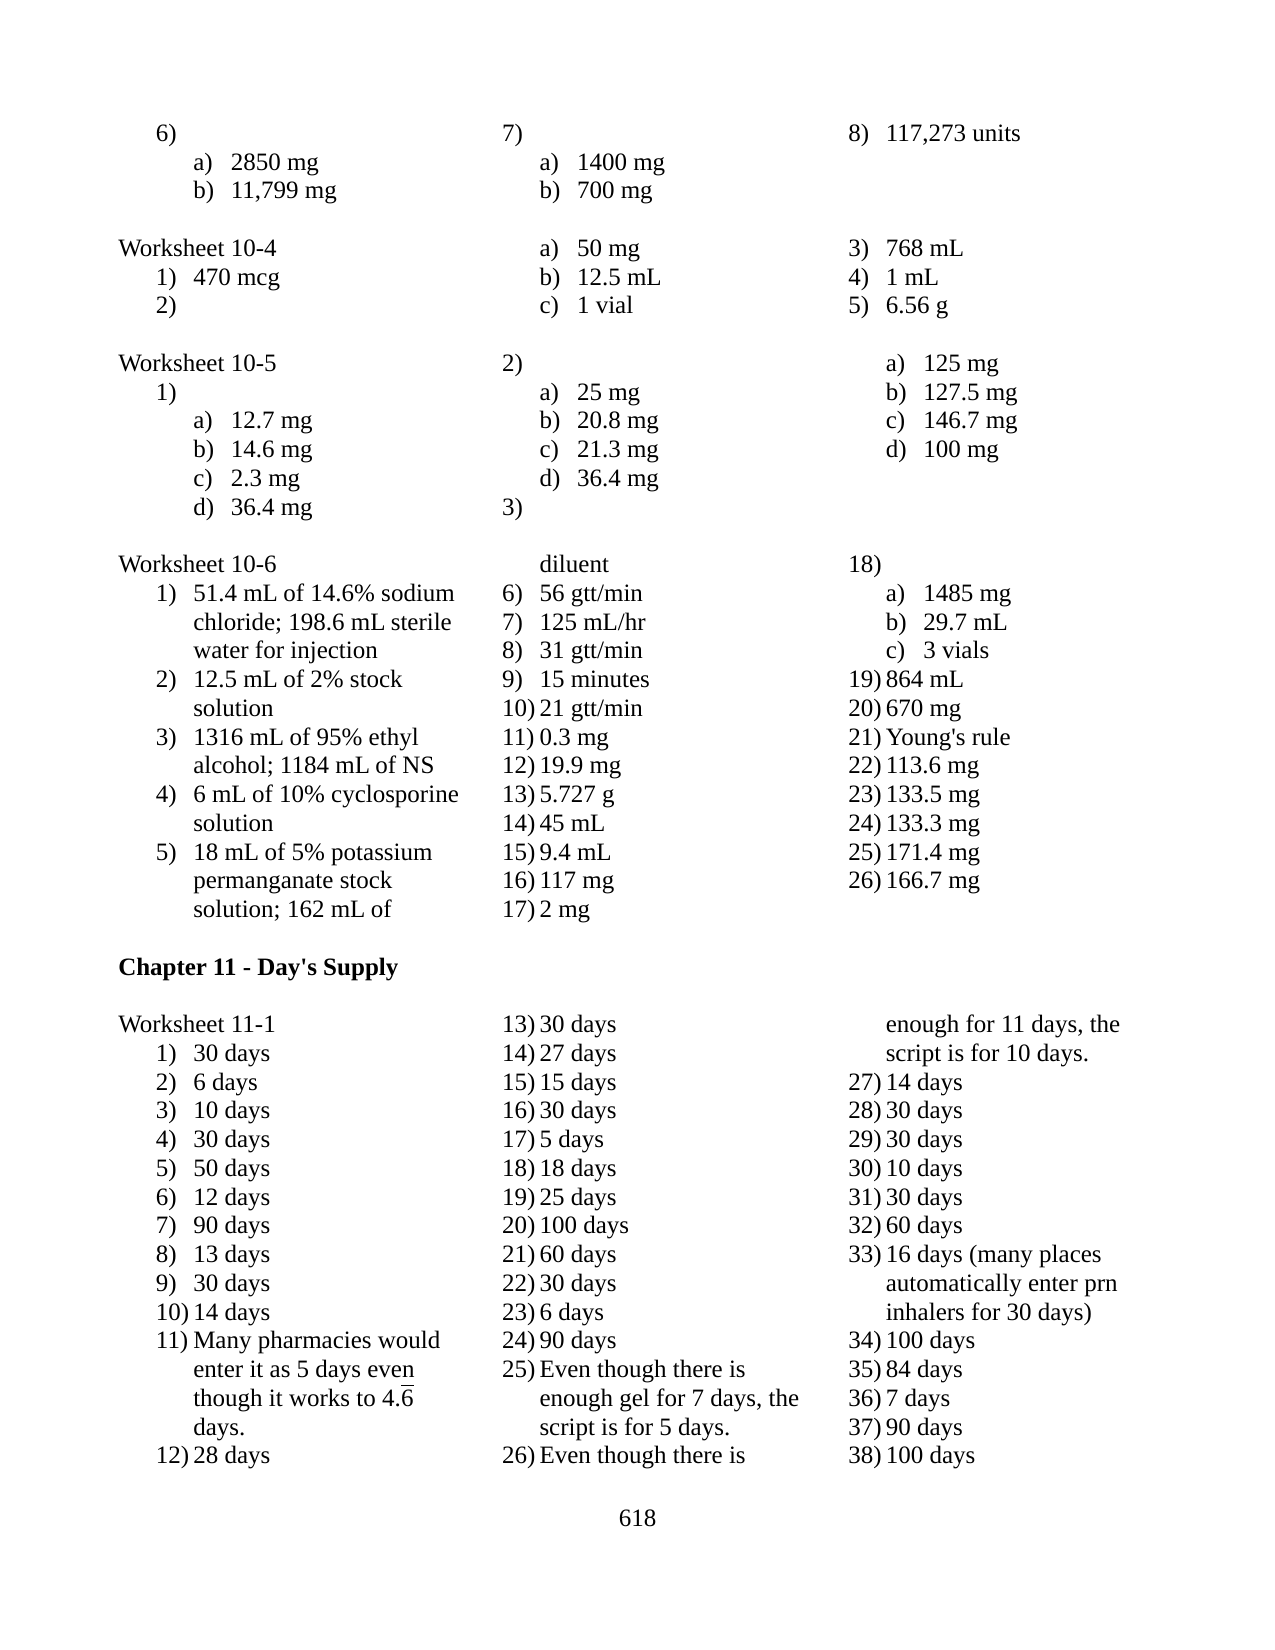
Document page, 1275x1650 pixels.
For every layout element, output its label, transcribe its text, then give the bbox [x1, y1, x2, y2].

list 2850 mg [193, 147, 464, 176]
list 10 days [156, 1096, 464, 1124]
list 60 days [502, 1239, 811, 1268]
list 171.4 mg [848, 837, 1157, 866]
list Many pharmacies would enter it as 5 days even though it works to 4.6 days. [156, 1326, 464, 1441]
list enough for 11 days, the script is for 10 days. [848, 1009, 1157, 1067]
list 31 gtt/min [502, 636, 811, 664]
list 16 days (many places automatically enter prn inhalers for 30 days) [848, 1239, 1157, 1326]
list 30 days [848, 1124, 1157, 1153]
list 15 days [502, 1067, 811, 1096]
list 20.8 mg [539, 406, 811, 434]
list 28 days [156, 1441, 464, 1469]
text Worksheet 11-1 [118, 1009, 464, 1038]
list 470 mcg [156, 262, 464, 291]
list 9.4 mL [502, 837, 811, 866]
list 133.3 mg [848, 808, 1157, 837]
list 166.7 mg [848, 866, 1157, 894]
list 14 days [156, 1297, 464, 1326]
list 25 days [502, 1182, 811, 1211]
list 60 days [848, 1211, 1157, 1239]
list 18 mL of 5% potassium permanganate stock solution; 162 mL of [156, 837, 464, 923]
list 30 days [502, 1009, 811, 1038]
list Even though there is [502, 1441, 811, 1469]
list 19.9 mg [502, 751, 811, 779]
list 1 vial [539, 291, 811, 319]
list 6 mL of 10% cyclosporine solution [156, 779, 464, 837]
list 1316 mL of 95% ethyl alcohol; 1184 mL of NS [156, 722, 464, 779]
list 700 mg [539, 176, 811, 204]
list 12.5 mL [539, 262, 811, 291]
list 30 days [502, 1268, 811, 1297]
list 5 days [502, 1124, 811, 1153]
text Worksheet 10-6 [118, 549, 464, 578]
list 768 mL [848, 233, 1157, 262]
list 133.5 mg [848, 779, 1157, 808]
list 3 vials [886, 636, 1157, 664]
list 6.56 g [848, 291, 1157, 319]
list 1485 mg [886, 578, 1157, 607]
list 125 mL/hr [502, 607, 811, 636]
list 1400 mg [539, 147, 811, 176]
list 12.5 mL of 2% stock solution [156, 664, 464, 722]
list 864 mL [848, 664, 1157, 693]
list 15 minutes [502, 664, 811, 693]
list 12.7 mg [193, 406, 464, 434]
list 14.6 mg [193, 434, 464, 463]
list 90 days [848, 1412, 1157, 1441]
list 2 mg [502, 894, 811, 923]
list 84 days [848, 1354, 1157, 1383]
list 36.4 mg [193, 492, 464, 521]
list 146.7 mg [886, 406, 1157, 434]
list 1 mL [848, 262, 1157, 291]
list 27 days [502, 1038, 811, 1067]
text Worksheet 10-5 [118, 348, 464, 377]
list 10 days [848, 1153, 1157, 1182]
list 14 days [848, 1067, 1157, 1096]
list 5.727 g [502, 779, 811, 808]
list 25 mg [539, 377, 811, 406]
list 56 gtt/min [502, 578, 811, 607]
list 117 mg [502, 866, 811, 894]
text Chapter 11 - Day's Supply [118, 952, 1157, 981]
list 13 days [156, 1239, 464, 1268]
list 30 days [848, 1182, 1157, 1211]
list 51.4 mL of 14.6% sodium chloride; 198.6 mL sterile water for injection [156, 578, 464, 664]
list 21 gtt/min [502, 693, 811, 722]
list 90 days [156, 1211, 464, 1239]
list 90 days [502, 1326, 811, 1354]
list 30 days [848, 1096, 1157, 1124]
list 0.3 mg [502, 722, 811, 751]
list 30 days [156, 1268, 464, 1297]
list diluent [502, 549, 811, 578]
list 29.7 mL [886, 607, 1157, 636]
list 50 days [156, 1153, 464, 1182]
list Young's rule [848, 722, 1157, 751]
list 21.3 mg [539, 434, 811, 463]
list 18 days [502, 1153, 811, 1182]
list 117,273 units [848, 118, 1157, 147]
list 36.4 mg [539, 463, 811, 492]
text Worksheet 10-4 [118, 233, 464, 262]
list 670 mg [848, 693, 1157, 722]
list 100 mg [886, 434, 1157, 463]
list 100 days [848, 1326, 1157, 1354]
list 50 mg [539, 233, 811, 262]
list 12 days [156, 1182, 464, 1211]
list 7 days [848, 1383, 1157, 1412]
list 30 days [502, 1096, 811, 1124]
list 2.3 mg [193, 463, 464, 492]
list 113.6 mg [848, 751, 1157, 779]
list 127.5 mg [886, 377, 1157, 406]
list 30 days [156, 1038, 464, 1067]
list 100 days [502, 1211, 811, 1239]
list 11,799 mg [193, 176, 464, 204]
list 100 days [848, 1441, 1157, 1469]
list Even though there is enough gel for 7 days, the script is for 5 days. [502, 1354, 811, 1441]
list 30 days [156, 1124, 464, 1153]
list 125 mg [886, 348, 1157, 377]
list 45 mL [502, 808, 811, 837]
list 6 days [502, 1297, 811, 1326]
list 6 days [156, 1067, 464, 1096]
